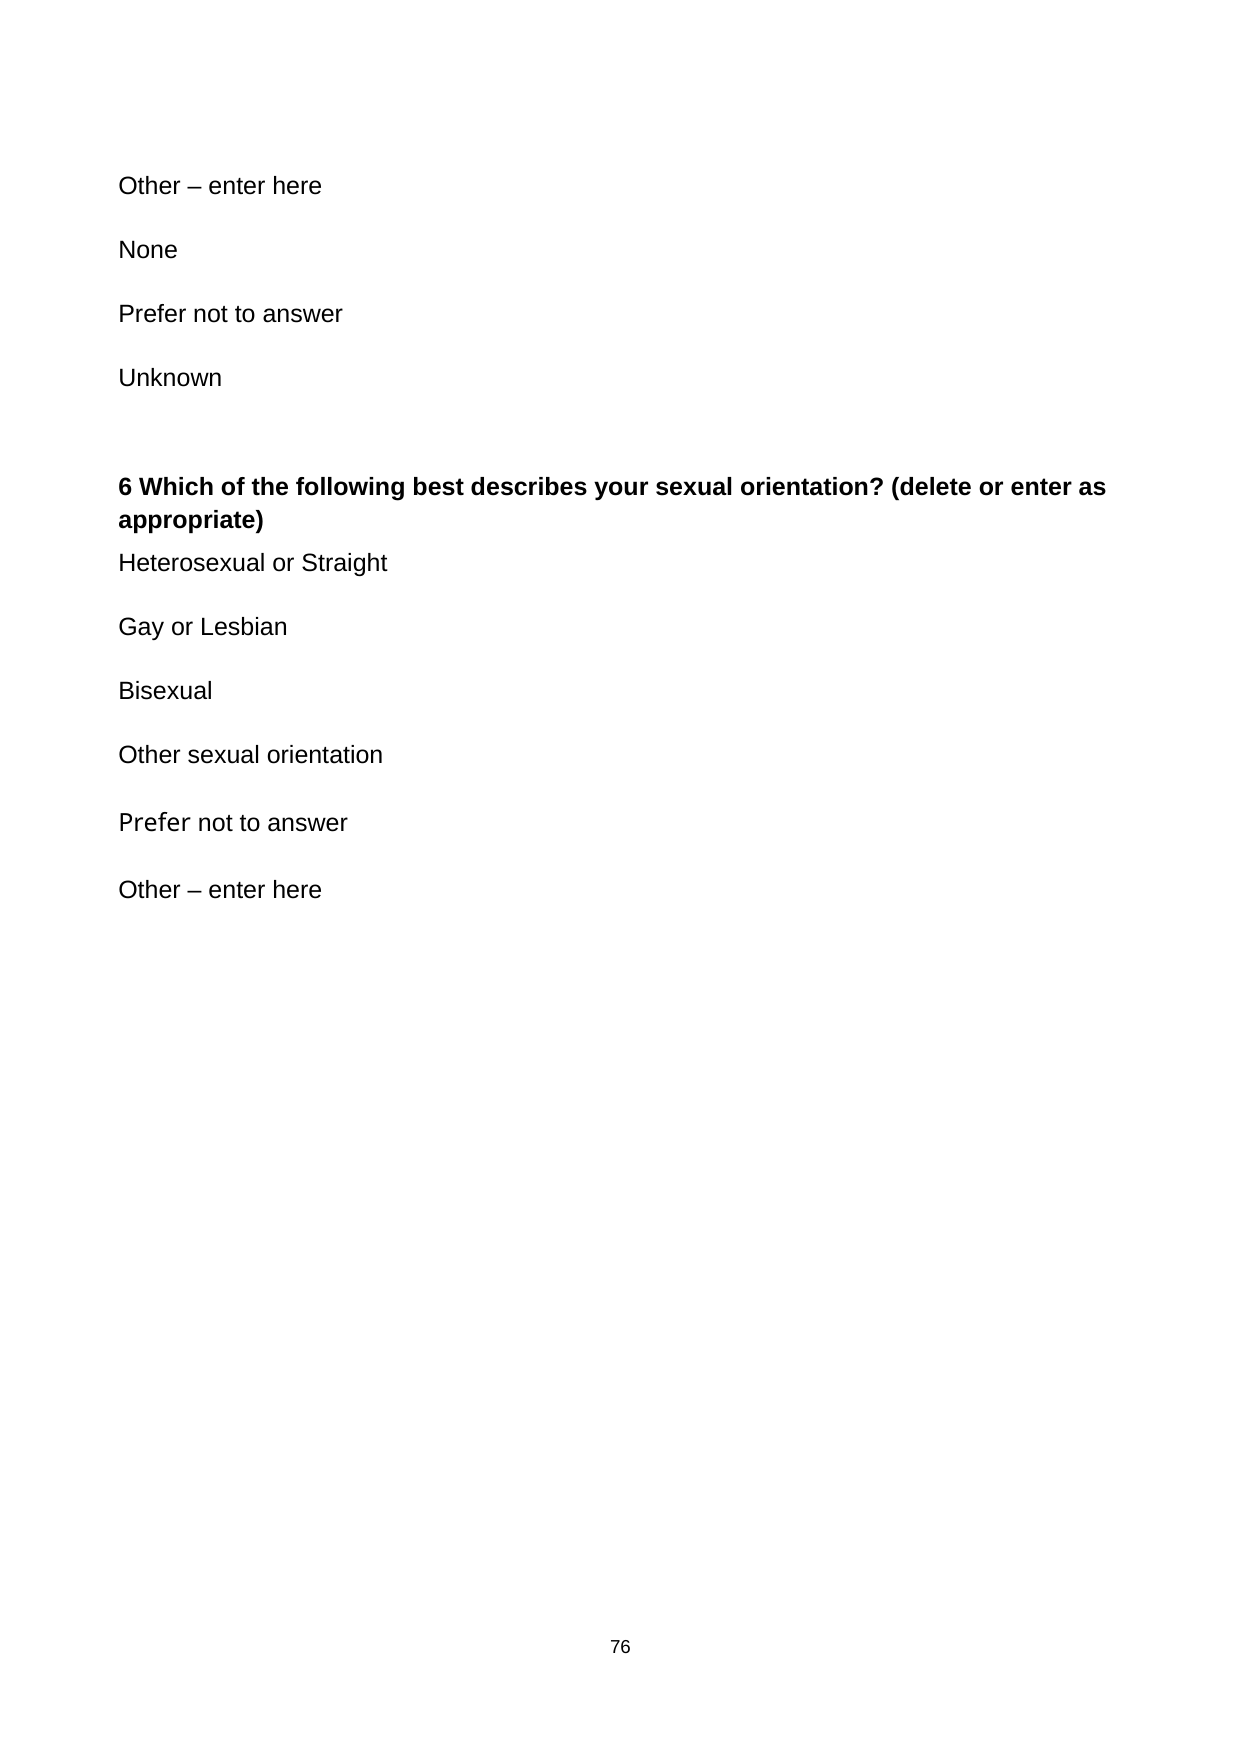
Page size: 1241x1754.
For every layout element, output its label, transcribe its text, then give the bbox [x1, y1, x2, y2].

text Unknown [118, 363, 1122, 392]
text Gay or Lesbian [118, 612, 1122, 641]
text None [118, 235, 1122, 264]
text Other sexual orientation [118, 740, 1122, 769]
text Bisexual [118, 676, 1122, 705]
subtitle 6 Which of the following best describes your sexual orientation? (delete or enter as appropriate) [118, 469, 1122, 535]
text Other – enter here [118, 874, 1122, 903]
text Prefer not to answer [118, 804, 1122, 838]
text Heterosexual or Straight [118, 548, 1122, 577]
text Prefer not to answer [118, 299, 1122, 328]
text Other – enter here [118, 171, 1122, 200]
